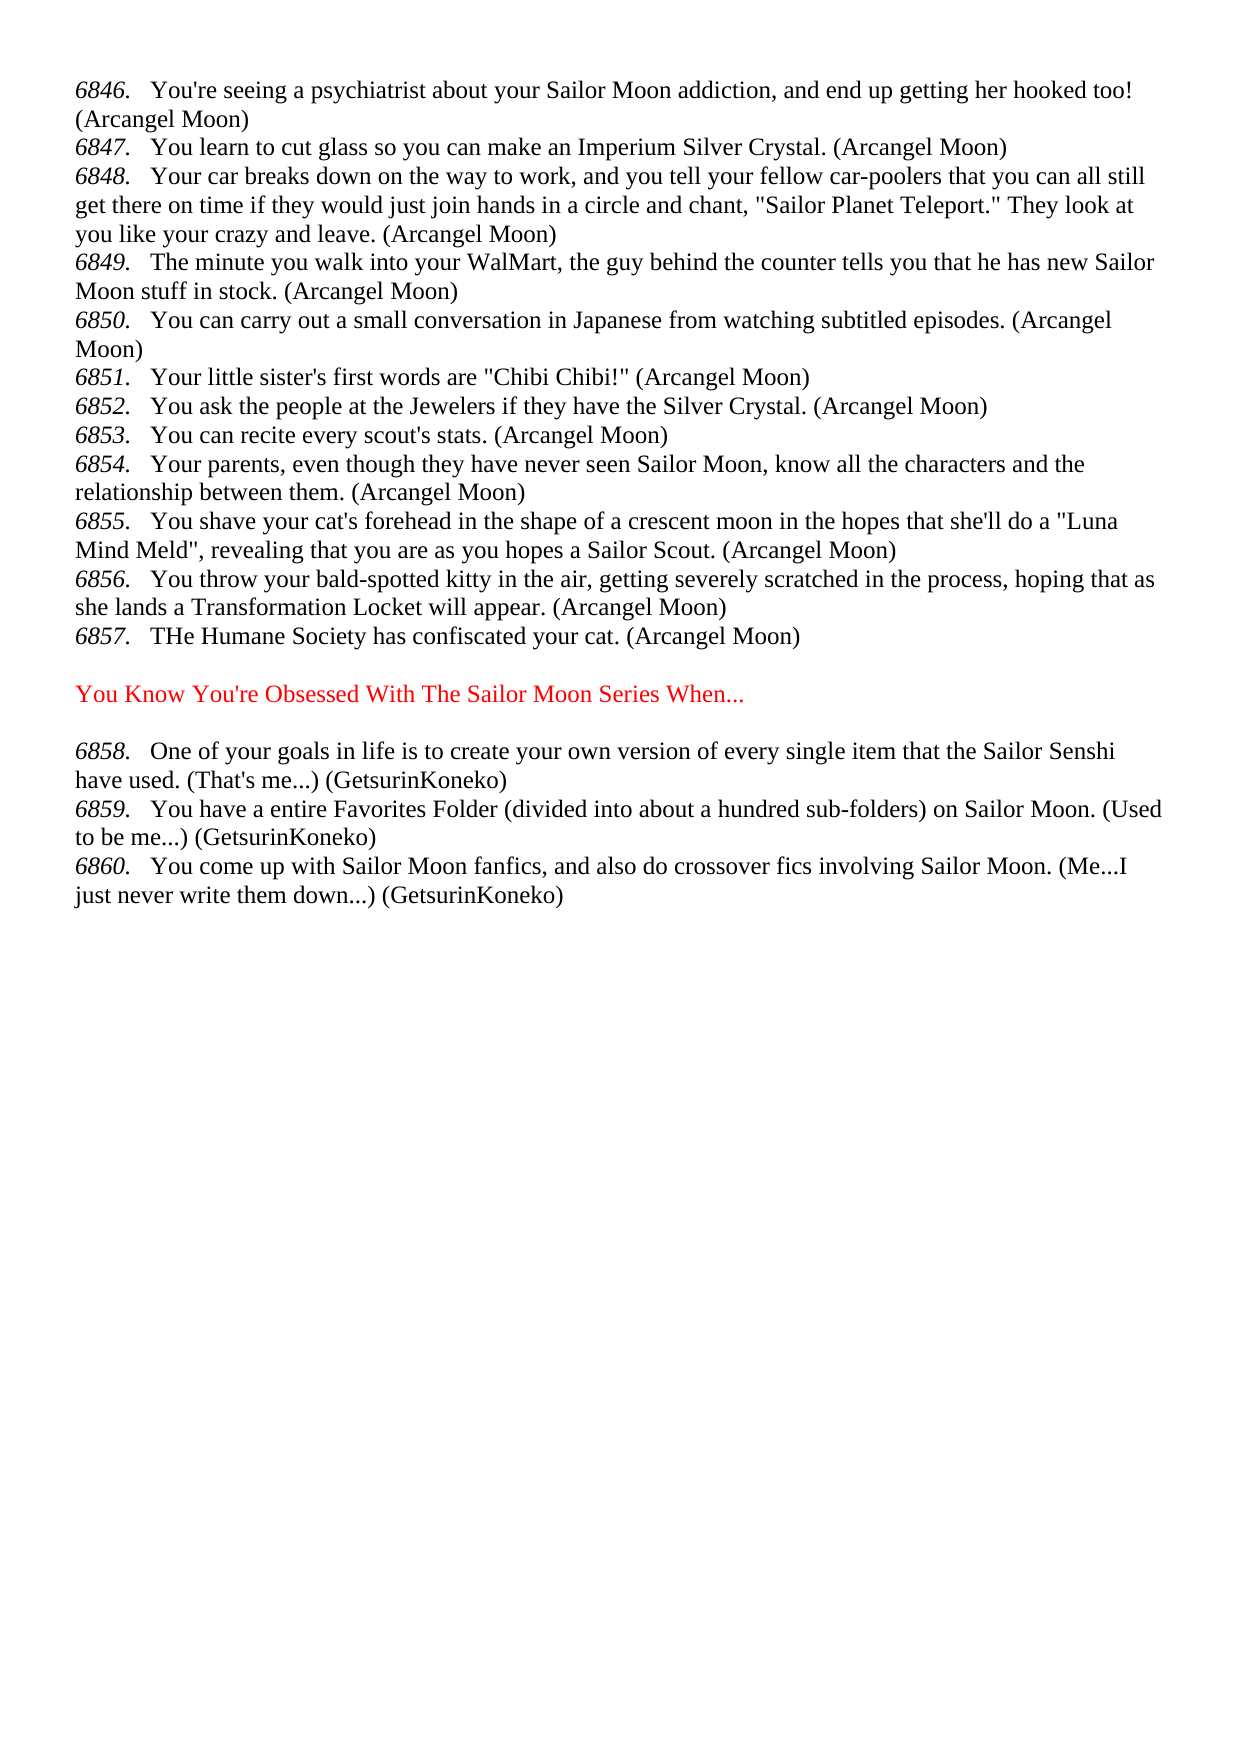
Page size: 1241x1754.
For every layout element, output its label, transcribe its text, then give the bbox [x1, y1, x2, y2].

list THe Humane Society has confiscated your cat. (Arcangel Moon) [75, 621, 1165, 650]
list You shave your cat's forehead in the shape of a crescent moon in the hopes that she'll do a "Luna Mind Meld", revealing that you are as you hopes a Sailor Scout. (Arcangel Moon) [75, 506, 1165, 564]
list You can carry out a small conversation in Japanese from watching subtitled episodes. (Arcangel Moon) [75, 305, 1165, 362]
list Your parents, even though they have never seen Sailor Moon, know all the characters and the relationship between them. (Arcangel Moon) [75, 449, 1165, 506]
list One of your goals in life is to create your own version of every single item that the Sailor Senshi have used. (That's me...) (GetsurinKoneko) [75, 736, 1165, 794]
list You throw your bald-spotted kitty in the air, getting severely scratched in the process, hoping that as she lands a Transformation Locket will appear. (Arcangel Moon) [75, 564, 1165, 621]
list You ask the people at the Jewelers if they have the Silver Crystal. (Arcangel Moon) [75, 391, 1165, 420]
list You come up with Sailor Moon fanfics, and also do crossover fics involving Sailor Moon. (Me...I just never write them down...) (GetsurinKoneko) [75, 851, 1165, 909]
list You Know You're Obsessed With The Sailor Moon Series When... [75, 679, 1165, 707]
list Your car breaks down on the way to work, and you tell your fellow car-poolers that you can all still get there on time if they would just join hands in a circle and chant, "Sailor Planet Teleport." They look at you like your crazy and leave. (Arcangel Moon) [75, 161, 1165, 247]
list Your little sister's first words are "Chibi Chibi!" (Arcangel Moon) [75, 362, 1165, 391]
list You have a entire Favorites Folder (divided into about a hundred sub-folders) on Sailor Moon. (Used to be me...) (GetsurinKoneko) [75, 794, 1165, 851]
list You learn to cut glass so you can make an Imperium Silver Crystal. (Arcangel Moon) [75, 132, 1165, 161]
list You're seeing a psychiatrist about your Sailor Moon addiction, and end up getting her hooked too! (Arcangel Moon) [75, 75, 1165, 132]
list You can recite every scout's stats. (Arcangel Moon) [75, 420, 1165, 449]
list The minute you walk into your WalMart, the guy behind the counter tells you that he has new Sailor Moon stuff in stock. (Arcangel Moon) [75, 247, 1165, 305]
